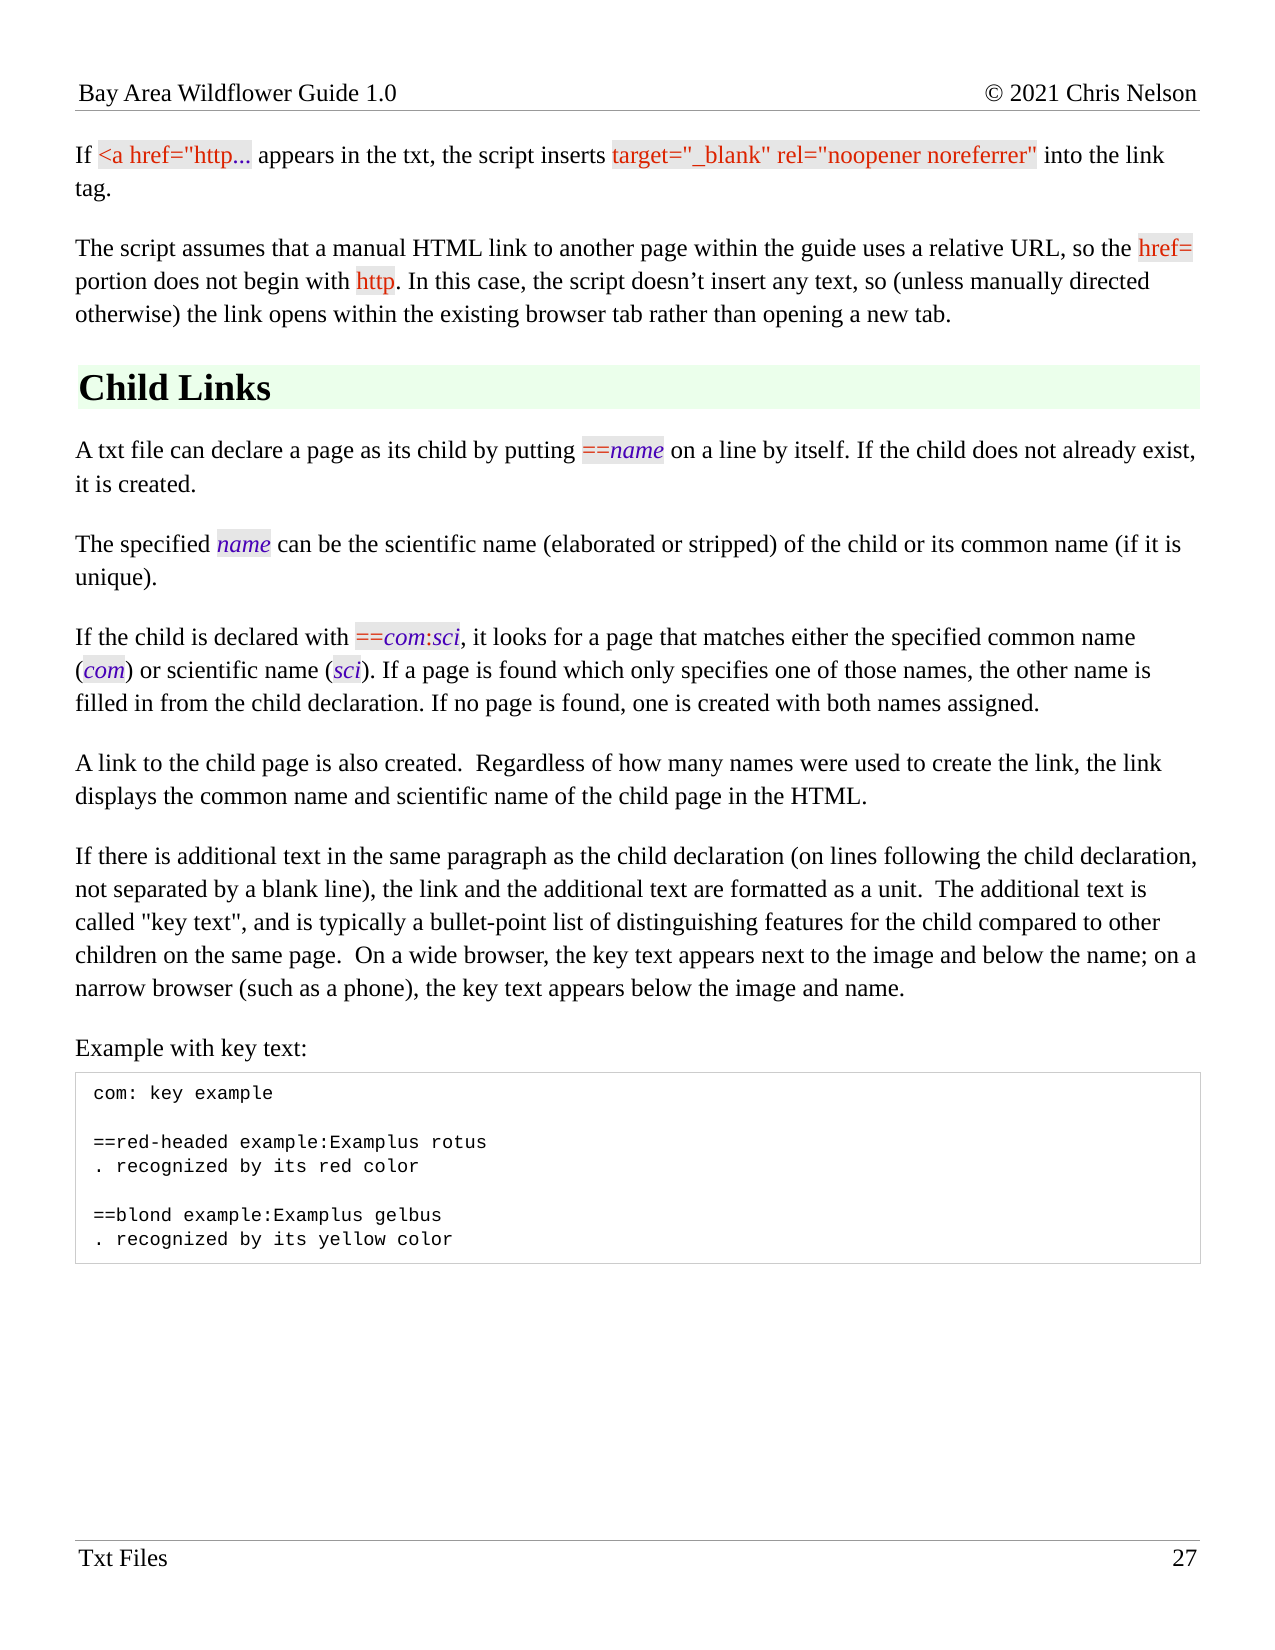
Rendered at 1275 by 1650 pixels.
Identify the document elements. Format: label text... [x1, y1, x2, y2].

text The script assumes that a manual HTML link to another page within the guide uses a relative URL, so the href= portion does not begin with http. In this case, the script doesn’t insert any text, so (unless manually directed otherwise) the link opens within the existing browser tab rather than opening a new tab. [75, 233, 1200, 328]
text . recognized by its yellow color [76, 1218, 1200, 1263]
text If <a href="http... appears in the txt, the script inserts target="_blank" rel="noopener noreferrer" into the link tag. [75, 140, 1200, 202]
text If there is additional text in the same paragraph as the child declaration (on lines following the child declaration, not separated by a blank line), the link and the additional text are formatted as a unit. The additional text is called "key text", and is typically a bullet-point list of distinguishing features for the child compared to other children on the same page. On a wide browser, the key text appears next to the image and below the name; on a narrow browser (such as a phone), the key text appears below the image and name. [75, 841, 1200, 1002]
text Example with key text: [75, 1033, 1200, 1062]
text ==blond example:Examplus gelbus [76, 1194, 1200, 1218]
text . recognized by its red color [76, 1145, 1200, 1178]
text com: key example [76, 1073, 1200, 1105]
text A link to the child page is also created. Regardless of how many names were used to create the link, the link displays the common name and scientific name of the child page in the HTML. [75, 748, 1200, 809]
text If the child is declared with ==com:sci, it looks for a page that matches either the specified common name (com) or scientific name (sci). If a page is found which only specifies one of those names, the other name is filled in from the child declaration. If no page is found, one is created with both names assigned. [75, 622, 1200, 716]
subtitle Child Links [78, 365, 1200, 409]
text ==red-headed example:Examplus rotus [76, 1121, 1200, 1145]
text The specified name can be the scientific name (elaborated or stripped) of the child or its common name (if it is unique). [75, 529, 1200, 590]
text A txt file can declare a page as its child by putting ==name on a line by itself. If the child does not already exist, it is created. [75, 436, 1200, 497]
